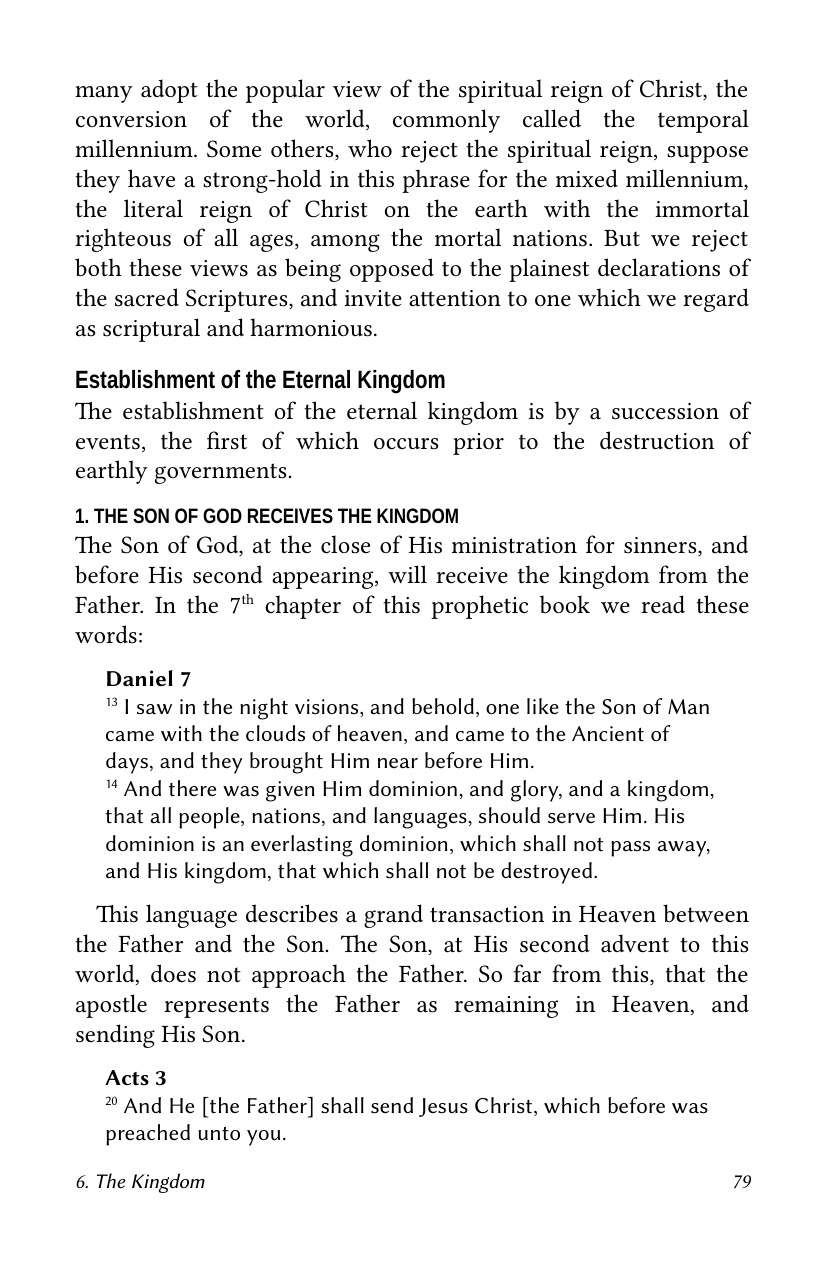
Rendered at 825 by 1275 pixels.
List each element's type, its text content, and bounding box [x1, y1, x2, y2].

text 13 I saw in the night visions, and behold, one like the Son of Man came with the clouds of heaven, and came to the Ancient of days, and they brought Him near before Him. [105, 694, 720, 774]
text 20 And He [the Father] shall send Jesus Christ, which before was preached unto you. [105, 1092, 720, 1146]
subtitle 1. The Son of God Receives the Kingdom [75, 504, 750, 528]
text many adopt the popular view of the spiritual reign of Christ, the conversion of the world, commonly called the temporal millennium. Some others, who reject the spiritual reign, suppose they have a strong-hold in this phrase for the mixed millennium, the literal reign of Christ on the earth with the immortal righteous of all ages, among the mortal nations. But we reject both these views as being opposed to the plainest declarations of the sacred Scriptures, and invite attention to one which we regard as scriptural and harmonious. [75, 75, 750, 343]
text Daniel 7 [105, 666, 750, 692]
subtitle Establishment of the Eternal Kingdom [75, 365, 750, 394]
text The Son of God, at the close of His ministration for sinners, and before His second appearing, will receive the kingdom from the Father. In the 7th chapter of this prophetic book we read these words: [75, 531, 750, 650]
text 14 And there was given Him dominion, and glory, and a kingdom, that all people, nations, and languages, should serve Him. His dominion is an everlasting dominion, which shall not pass away, and His kingdom, that which shall not be destroyed. [105, 776, 720, 884]
text This language describes a grand transaction in Heaven between the Father and the Son. The Son, at His second advent to this world, does not approach the Father. So far from this, that the apostle represents the Father as remaining in Heaven, and sending His Son. [75, 900, 750, 1048]
text The establishment of the eternal kingdom is by a succession of events, the first of which occurs prior to the destruction of earthly governments. [75, 397, 750, 485]
text Acts 3 [105, 1065, 750, 1091]
